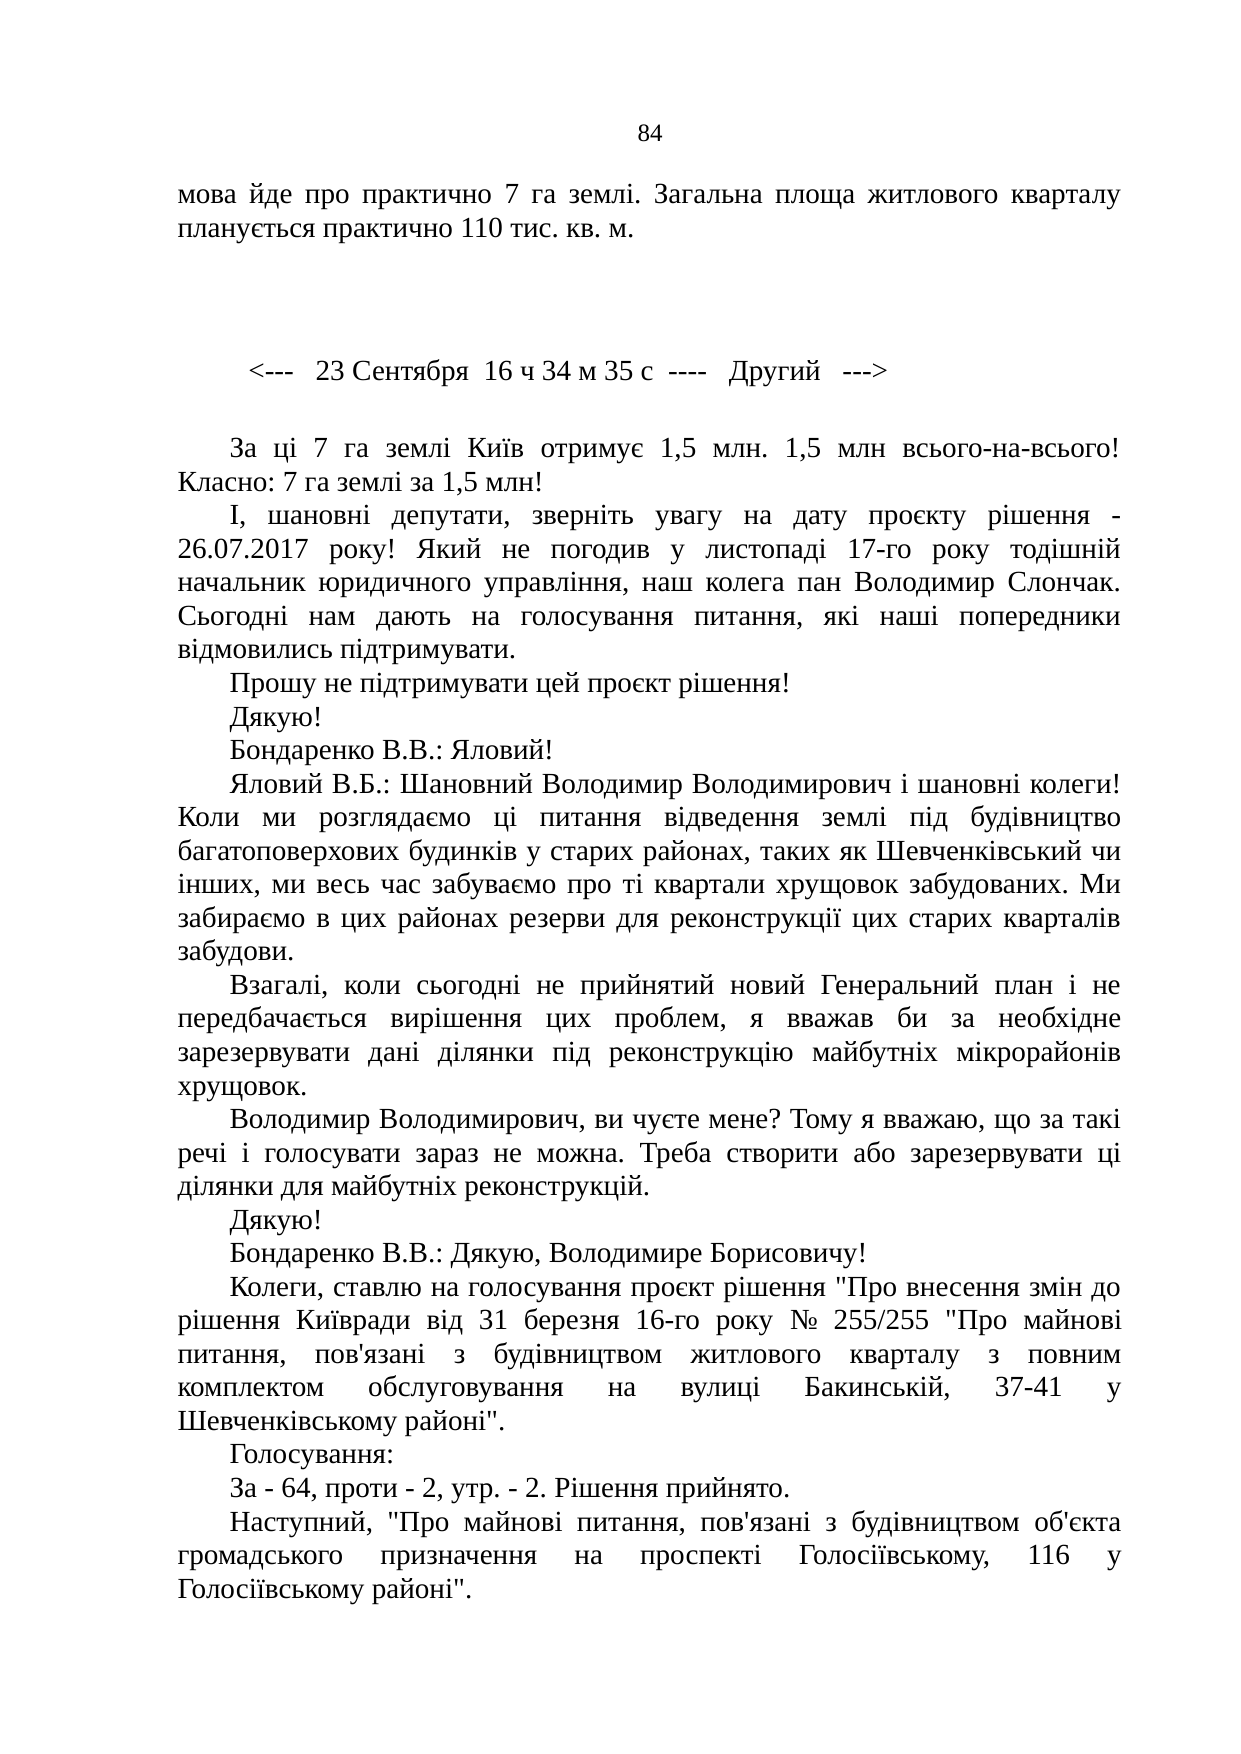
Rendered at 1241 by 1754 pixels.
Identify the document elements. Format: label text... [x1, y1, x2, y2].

text Прошу не підтримувати цей проєкт рішення! [177, 665, 1122, 699]
text мова йде про практично 7 га землі. Загальна площа житлового кварталу планується практично 110 тис. кв. м. [177, 176, 1122, 243]
text <--- 23 Сентября 16 ч 34 м 35 с ---- Другий ---> [177, 311, 1122, 397]
text Бондаренко В.В.: Дякую, Володимире Борисовичу! [177, 1235, 1122, 1269]
text Дякую! [177, 699, 1122, 732]
text Голосування: [177, 1437, 1122, 1470]
text Взагалі, коли сьогодні не прийнятий новий Генеральний план і не передбачається вирішення цих проблем, я вважав би за необхідне зарезервувати дані ділянки під реконструкцію майбутніх мікрорайонів хрущовок. [177, 967, 1122, 1101]
text Колеги, ставлю на голосування проєкт рішення "Про внесення змін до рішення Київради від 31 березня 16-го року № 255/255 "Про майнові питання, пов'язані з будівництвом житлового кварталу з повним комплектом обслуговування на вулиці Бакинській, 37-41 у Шевченківському районі". [177, 1269, 1122, 1437]
text І, шановні депутати, зверніть увагу на дату проєкту рішення - 26.07.2017 року! Який не погодив у листопаді 17-го року тодішній начальник юридичного управління, наш колега пан Володимир Слончак. Сьогодні нам дають на голосування питання, які наші попередники відмовились підтримувати. [177, 497, 1122, 665]
text За ці 7 га землі Київ отримує 1,5 млн. 1,5 млн всього-на-всього! Класно: 7 га землі за 1,5 млн! [177, 430, 1122, 497]
text Володимир Володимирович, ви чуєте мене? Тому я вважаю, що за такі речі і голосувати зараз не можна. Треба створити або зарезервувати ці ділянки для майбутніх реконструкцій. [177, 1101, 1122, 1202]
text Дякую! [177, 1202, 1122, 1235]
text Бондаренко В.В.: Яловий! [177, 732, 1122, 766]
text За - 64, проти - 2, утр. - 2. Рішення прийнято. [177, 1470, 1122, 1504]
text Яловий В.Б.: Шановний Володимир Володимирович і шановні колеги! Коли ми розглядаємо ці питання відведення землі під будівництво багатоповерхових будинків у старих районах, таких як Шевченківський чи інших, ми весь час забуваємо про ті квартали хрущовок забудованих. Ми забираємо в цих районах резерви для реконструкції цих старих кварталів забудови. [177, 766, 1122, 967]
text Наступний, "Про майнові питання, пов'язані з будівництвом об'єкта громадського призначення на проспекті Голосіївському, 116 у Голосіївському районі". [177, 1504, 1122, 1604]
